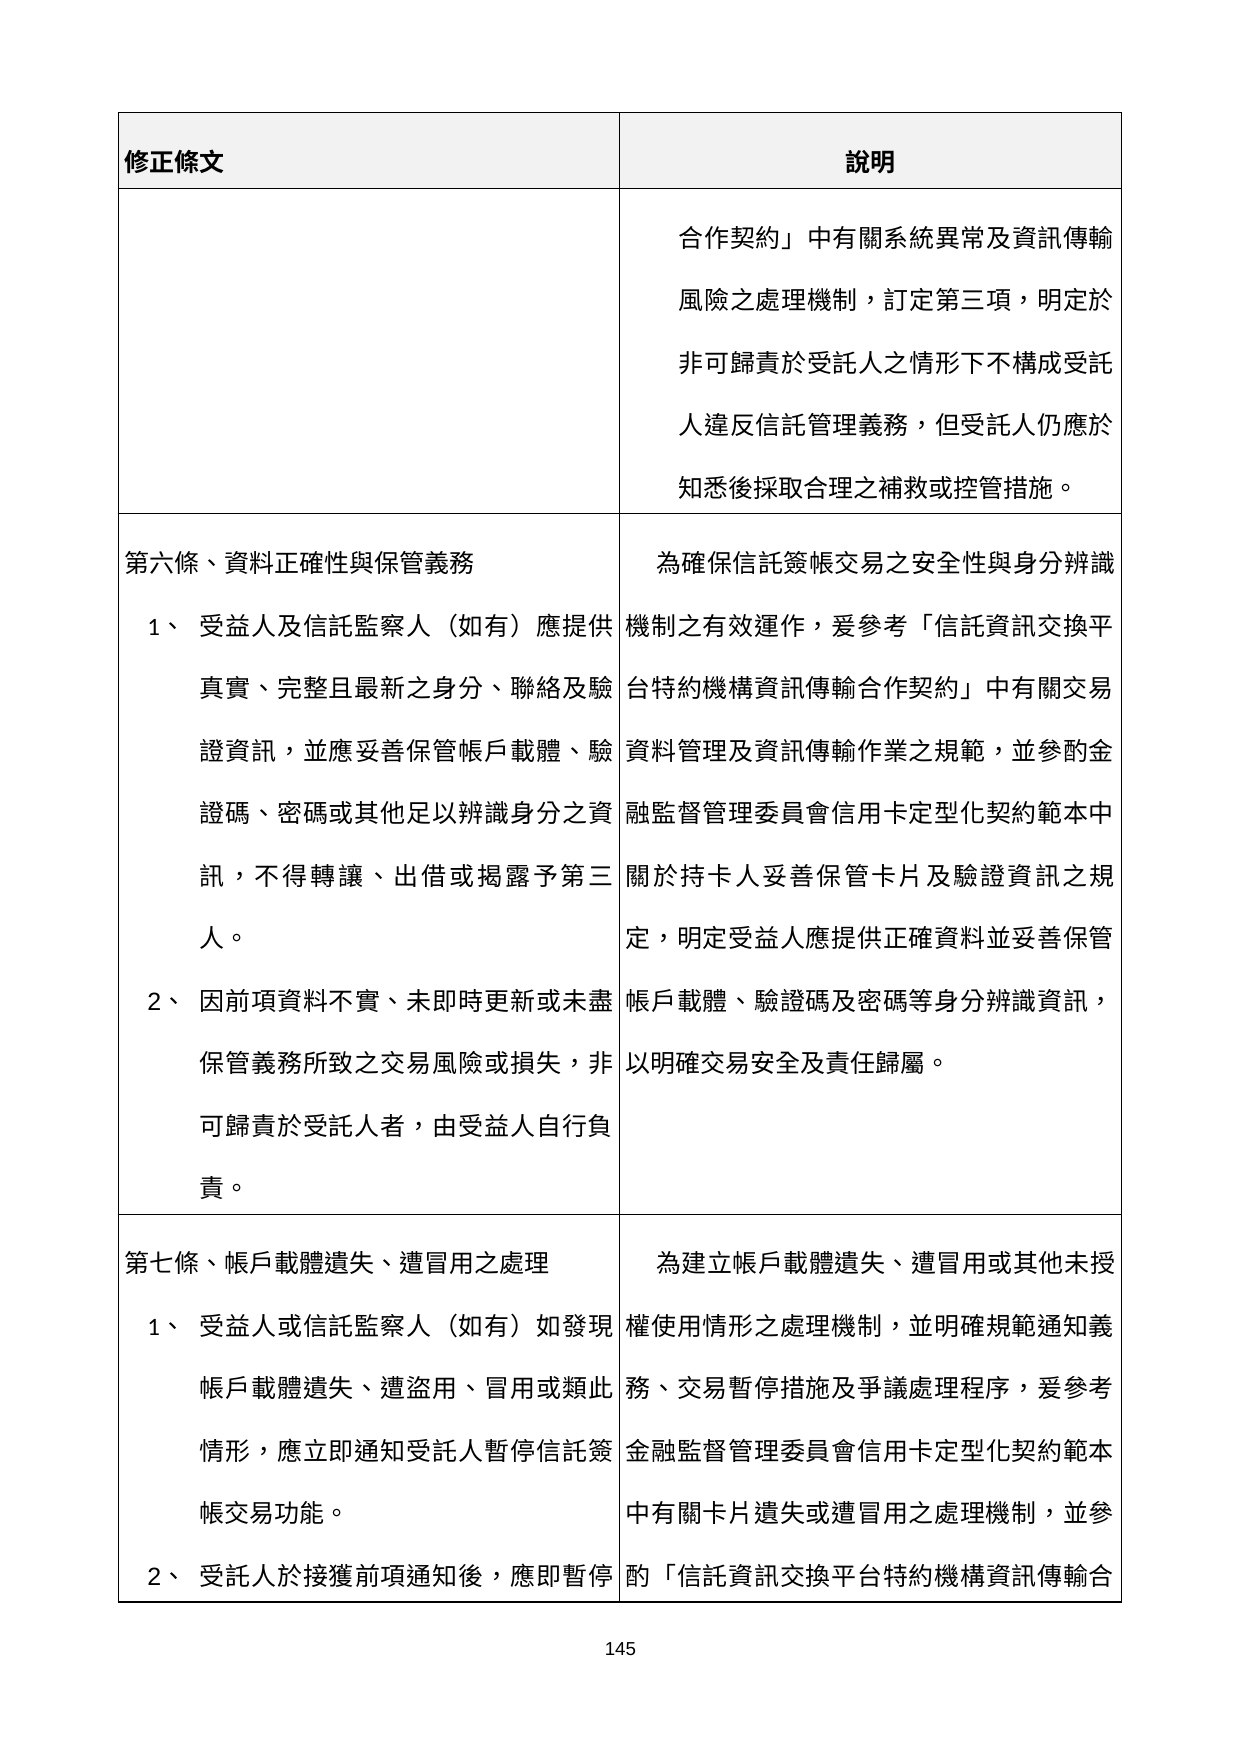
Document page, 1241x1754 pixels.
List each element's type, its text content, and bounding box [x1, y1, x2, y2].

table_header 說明 [620, 113, 1121, 188]
table_cell 第七條、帳戶載體遺失、遭冒用之處理 受益人或信託監察人（如有）如發現帳戶載體遺失、遭盜用、冒用或類此情形，應立即通知受託人暫停信託簽帳交易功能。 受託人於接獲前項通知後，應即暫停 [119, 1215, 619, 1601]
table_cell 為建立帳戶載體遺失、遭冒用或其他未授權使用情形之處理機制，並明確規範通知義務、交易暫停措施及爭議處理程序，爰參考金融監督管理委員會信用卡定型化契約範本中有關卡片遺失或遭冒用之處理機制，並參酌「信託資訊交換平台特約機構資訊傳輸合 [620, 1215, 1121, 1601]
table_cell 第六條、資料正確性與保管義務 受益人及信託監察人（如有）應提供真實、完整且最新之身分、聯絡及驗證資訊，並應妥善保管帳戶載體、驗證碼、密碼或其他足以辨識身分之資訊，不得轉讓、出借或揭露予第三人。 因前項資料不實、未即時更新或未盡保管義務所致之交易風險或損失，非可歸責於受託人者，由受益人自行負責。 [119, 514, 619, 1213]
table_cell 合作契約」中有關系統異常及資訊傳輸風險之處理機制，訂定第三項，明定於非可歸責於受託人之情形下不構成受託人違反信託管理義務，但受託人仍應於知悉後採取合理之補救或控管措施。 [620, 189, 1121, 513]
table_cell [119, 189, 619, 513]
table_header 修正條文 [119, 113, 619, 188]
table_cell 為確保信託簽帳交易之安全性與身分辨識機制之有效運作，爰參考「信託資訊交換平台特約機構資訊傳輸合作契約」中有關交易資料管理及資訊傳輸作業之規範，並參酌金融監督管理委員會信用卡定型化契約範本中關於持卡人妥善保管卡片及驗證資訊之規定，明定受益人應提供正確資料並妥善保管帳戶載體、驗證碼及密碼等身分辨識資訊，以明確交易安全及責任歸屬。 [620, 514, 1121, 1213]
